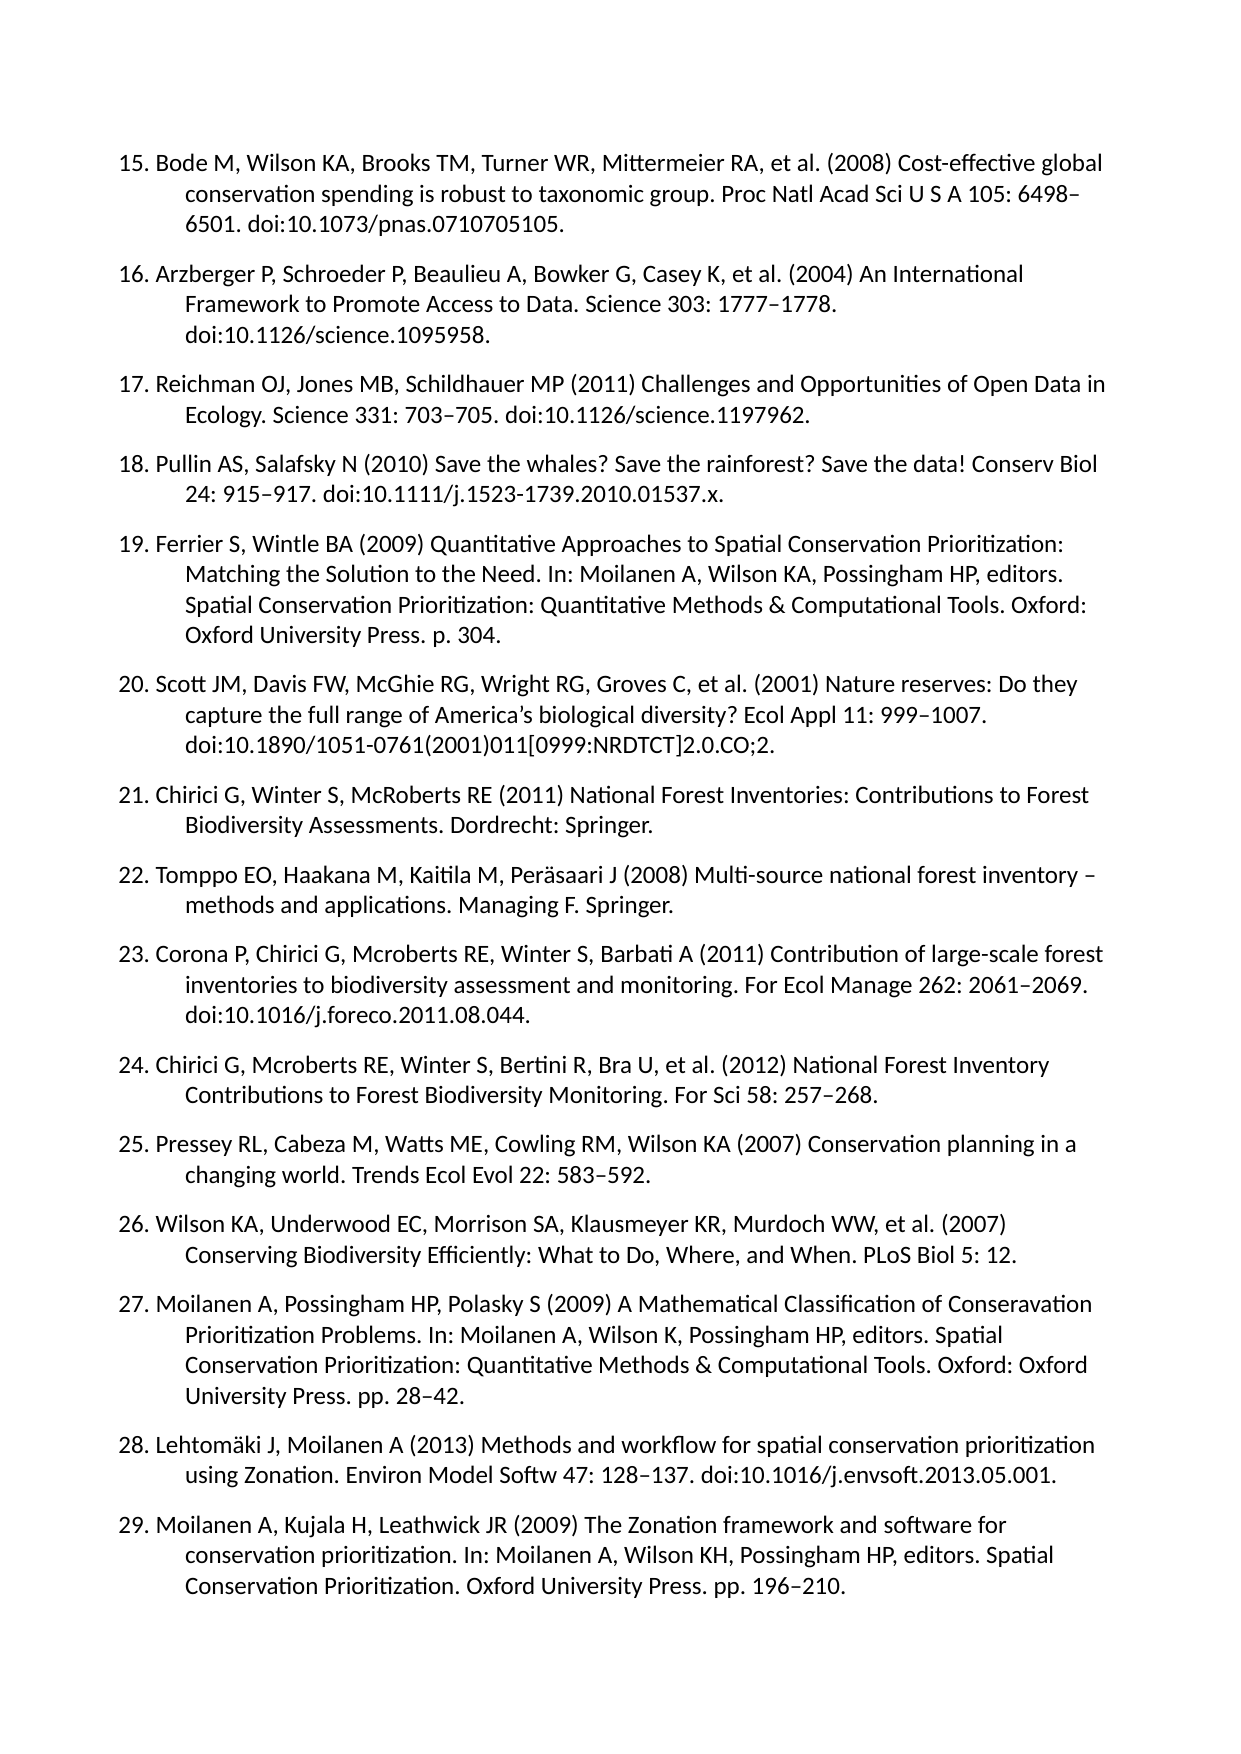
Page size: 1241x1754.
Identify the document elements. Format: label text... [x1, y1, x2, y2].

text 26. Wilson KA, Underwood EC, Morrison SA, Klausmeyer KR, Murdoch WW, et al. (2007) Conserving Biodiversity Efficiently: What to Do, Where, and When. PLoS Biol 5: 12. [118, 1208, 1122, 1269]
text 28. Lehtomäki J, Moilanen A (2013) Methods and workflow for spatial conservation prioritization using Zonation. Environ Model Softw 47: 128–137. doi:10.1016/j.envsoft.2013.05.001. [118, 1429, 1122, 1490]
text 20. Scott JM, Davis FW, McGhie RG, Wright RG, Groves C, et al. (2001) Nature reserves: Do they capture the full range of America’s biological diversity? Ecol Appl 11: 999–1007. doi:10.1890/1051-0761(2001)011[0999:NRDTCT]2.0.CO;2. [118, 669, 1122, 760]
text 17. Reichman OJ, Jones MB, Schildhauer MP (2011) Challenges and Opportunities of Open Data in Ecology. Science 331: 703–705. doi:10.1126/science.1197962. [118, 368, 1122, 429]
text 15. Bode M, Wilson KA, Brooks TM, Turner WR, Mittermeier RA, et al. (2008) Cost-effective global conservation spending is robust to taxonomic group. Proc Natl Acad Sci U S A 105: 6498–6501. doi:10.1073/pnas.0710705105. [118, 148, 1122, 239]
text 19. Ferrier S, Wintle BA (2009) Quantitative Approaches to Spatial Conservation Prioritization: Matching the Solution to the Need. In: Moilanen A, Wilson KA, Possingham HP, editors. Spatial Conservation Prioritization: Quantitative Methods & Computational Tools. Oxford: Oxford University Press. p. 304. [118, 528, 1122, 650]
text 27. Moilanen A, Possingham HP, Polasky S (2009) A Mathematical Classification of Conseravation Prioritization Problems. In: Moilanen A, Wilson K, Possingham HP, editors. Spatial Conservation Prioritization: Quantitative Methods & Computational Tools. Oxford: Oxford University Press. pp. 28–42. [118, 1288, 1122, 1410]
text 16. Arzberger P, Schroeder P, Beaulieu A, Bowker G, Casey K, et al. (2004) An International Framework to Promote Access to Data. Science 303: 1777–1778. doi:10.1126/science.1095958. [118, 258, 1122, 349]
text 23. Corona P, Chirici G, Mcroberts RE, Winter S, Barbati A (2011) Contribution of large-scale forest inventories to biodiversity assessment and monitoring. For Ecol Manage 262: 2061–2069. doi:10.1016/j.foreco.2011.08.044. [118, 938, 1122, 1030]
text 29. Moilanen A, Kujala H, Leathwick JR (2009) The Zonation framework and software for conservation prioritization. In: Moilanen A, Wilson KH, Possingham HP, editors. Spatial Conservation Prioritization. Oxford University Press. pp. 196–210. [118, 1509, 1122, 1600]
text 18. Pullin AS, Salafsky N (2010) Save the whales? Save the rainforest? Save the data! Conserv Biol 24: 915–917. doi:10.1111/j.1523-1739.2010.01537.x. [118, 448, 1122, 509]
text 24. Chirici G, Mcroberts RE, Winter S, Bertini R, Bra U, et al. (2012) National Forest Inventory Contributions to Forest Biodiversity Monitoring. For Sci 58: 257–268. [118, 1049, 1122, 1110]
text 22. Tomppo EO, Haakana M, Kaitila M, Peräsaari J (2008) Multi-source national forest inventory – methods and applications. Managing F. Springer. [118, 859, 1122, 920]
text 25. Pressey RL, Cabeza M, Watts ME, Cowling RM, Wilson KA (2007) Conservation planning in a changing world. Trends Ecol Evol 22: 583–592. [118, 1129, 1122, 1190]
text 21. Chirici G, Winter S, McRoberts RE (2011) National Forest Inventories: Contributions to Forest Biodiversity Assessments. Dordrecht: Springer. [118, 779, 1122, 840]
